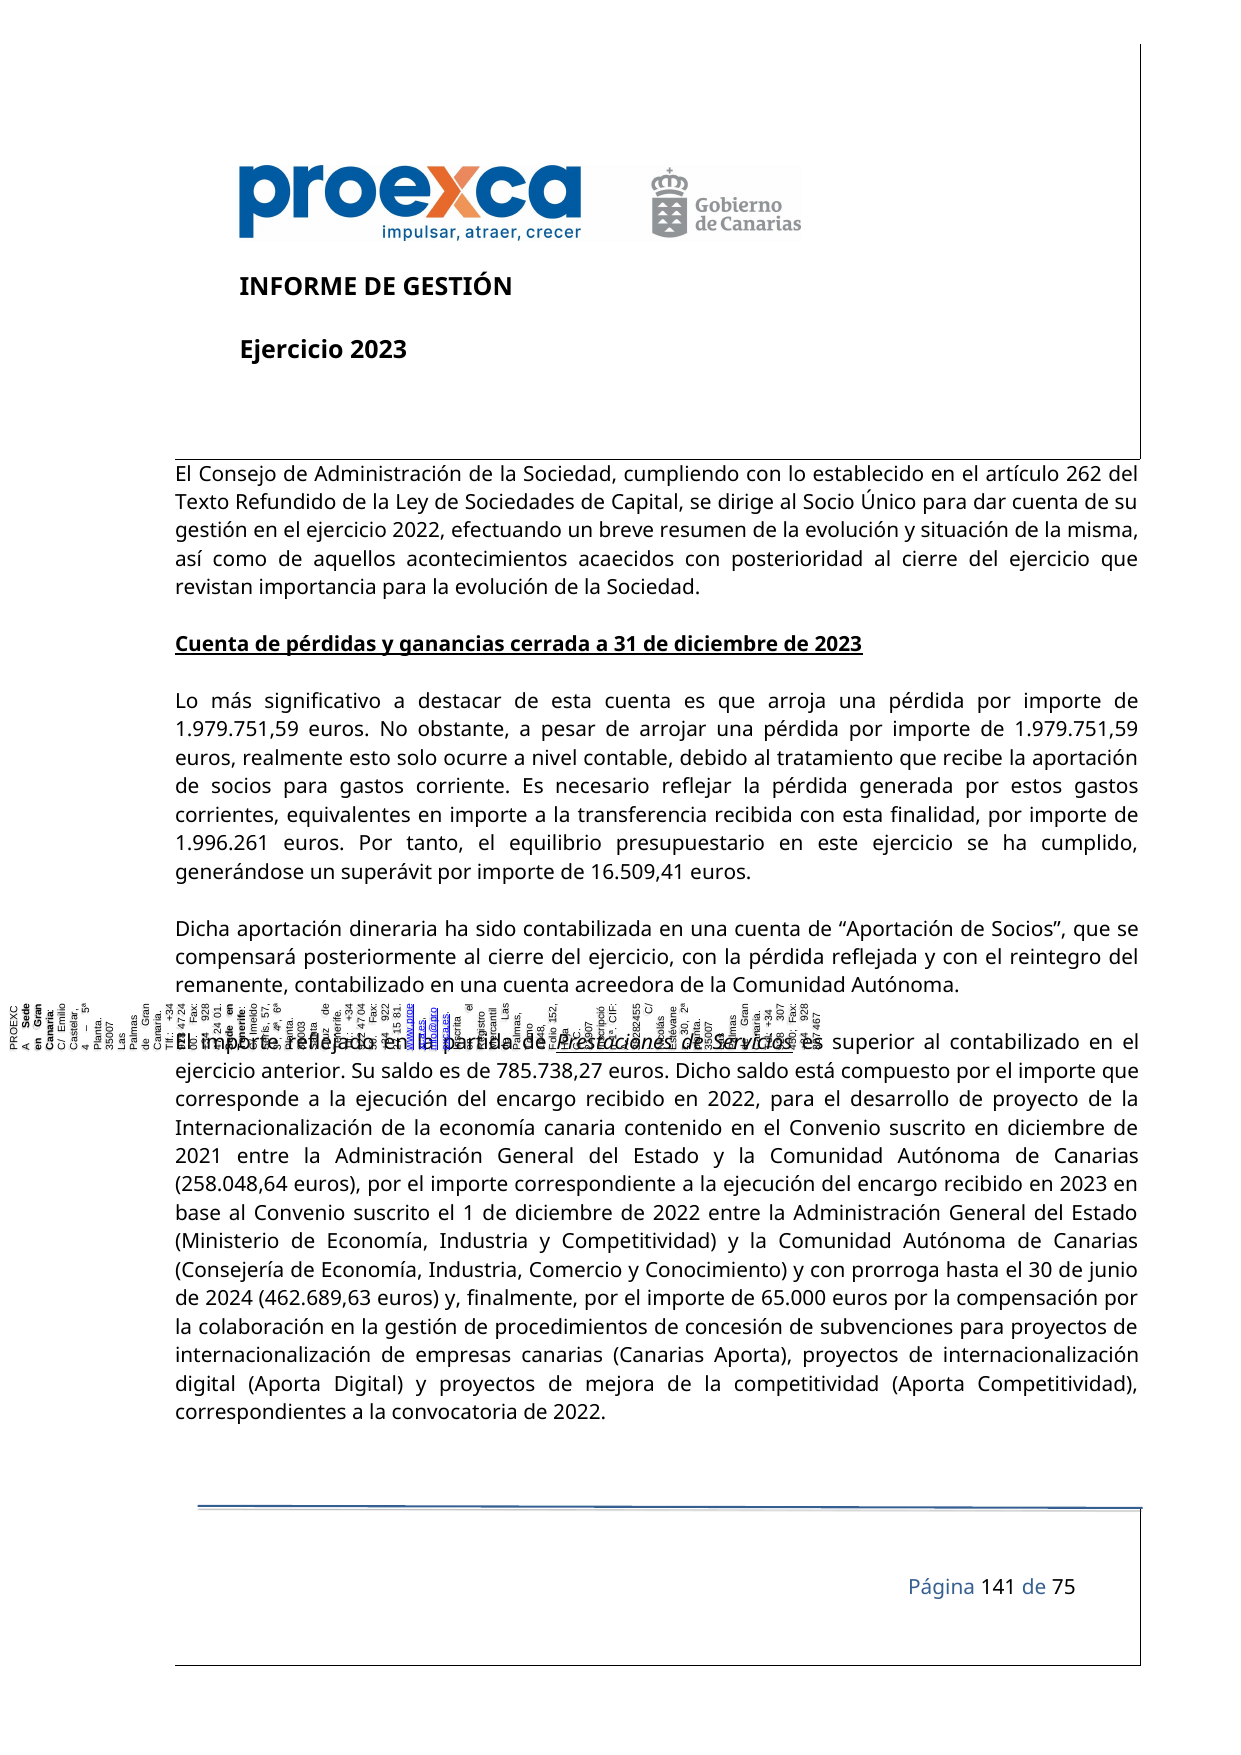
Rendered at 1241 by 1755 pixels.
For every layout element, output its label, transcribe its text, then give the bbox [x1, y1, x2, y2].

text Dicha aportación dineraria ha sido contabilizada en una cuenta de “Aportación de Socios”, que se compensará posteriormente al cierre del ejercicio, con la pérdida reflejada y con el reintegro del remanente, contabilizado en una cuenta acreedora de la Comunidad Autónoma. [175, 914, 1140, 999]
text Cuenta de pérdidas y ganancias cerrada a 31 de diciembre de 2023 [175, 629, 1140, 658]
text El Consejo de Administración de la Sociedad, cumpliendo con lo establecido en el artículo 262 del Texto Refundido de la Ley de Sociedades de Capital, se dirige al Socio Único para dar cuenta de su gestión en el ejercicio 2022, efectuando un breve resumen de la evolución y situación de la misma, así como de aquellos acontecimientos acaecidos con posterioridad al cierre del ejercicio que revistan importancia para la evolución de la Sociedad. [175, 459, 1140, 601]
text El importe reflejado en la partida de Prestaciones de Servicios es superior al contabilizado en el ejercicio anterior. Su saldo es de 785.738,27 euros. Dicho saldo está compuesto por el importe que corresponde a la ejecución del encargo recibido en 2022, para el desarrollo de proyecto de la Internacionalización de la economía canaria contenido en el Convenio suscrito en diciembre de 2021 entre la Administración General del Estado y la Comunidad Autónoma de Canarias (258.048,64 euros), por el importe correspondiente a la ejecución del encargo recibido en 2023 en base al Convenio suscrito el 1 de diciembre de 2022 entre la Administración General del Estado (Ministerio de Economía, Industria y Competitividad) y la Comunidad Autónoma de Canarias (Consejería de Economía, Industria, Comercio y Conocimiento) y con prorroga hasta el 30 de junio de 2024 (462.689,63 euros) y, finalmente, por el importe de 65.000 euros por la compensación por la colaboración en la gestión de procedimientos de concesión de subvenciones para proyectos de internacionalización de empresas canarias (Canarias Aporta), proyectos de internacionalización digital (Aporta Digital) y proyectos de mejora de la competitividad (Aporta Competitividad), correspondientes a la convocatoria de 2022. [175, 1027, 1140, 1426]
text Lo más significativo a destacar de esta cuenta es que arroja una pérdida por importe de 1.979.751,59 euros. No obstante, a pesar de arrojar una pérdida por importe de 1.979.751,59 euros, realmente esto solo ocurre a nivel contable, debido al tratamiento que recibe la aportación de socios para gastos corriente. Es necesario reflejar la pérdida generada por estos gastos corrientes, equivalentes en importe a la transferencia recibida con esta finalidad, por importe de 1.996.261 euros. Por tanto, el equilibrio presupuestario en este ejercicio se ha cumplido, generándose un superávit por importe de 16.509,41 euros. [175, 686, 1140, 885]
